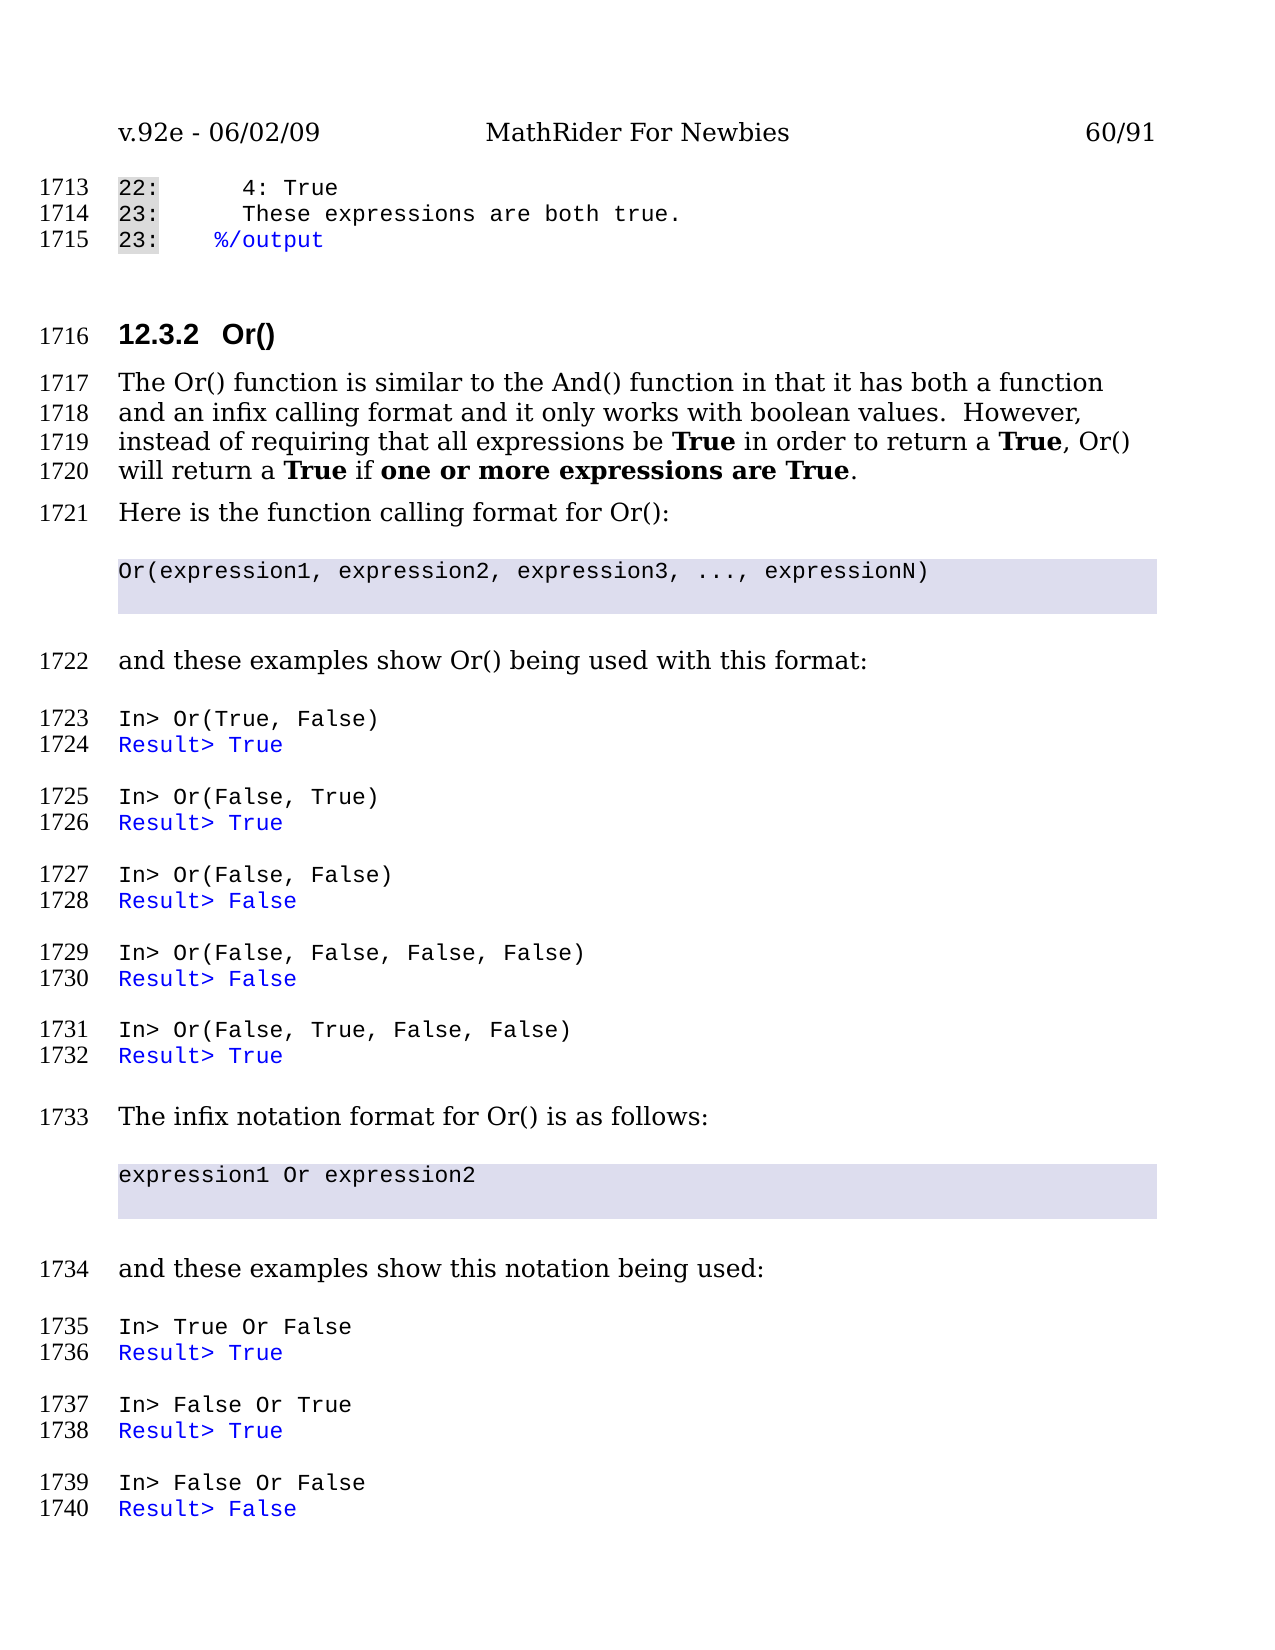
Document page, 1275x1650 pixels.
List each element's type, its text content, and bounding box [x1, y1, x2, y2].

text In> True Or False [118, 1316, 1157, 1341]
text and these examples show Or() being used with this format: [118, 646, 1157, 676]
text In> Or(True, False) [118, 707, 1157, 733]
text The Or() function is similar to the And() function in that it has both a function and an infix calling format and it only works with boolean values. However, instead of requiring that all expressions be True in order to return a True, Or() will return a True if one or more expressions are True. [118, 369, 1157, 486]
text Result> True [118, 733, 1157, 759]
text Result> False [118, 1497, 1157, 1523]
table_header Or(expression1, expression2, expression3, ..., expressionN) [118, 559, 1157, 614]
text Result> True [118, 811, 1157, 837]
text Result> False [118, 889, 1157, 915]
text In> False Or False [118, 1471, 1157, 1497]
table_header expression1 Or expression2 [118, 1164, 1157, 1219]
text Result> True [118, 1045, 1157, 1071]
text In> False Or True [118, 1393, 1157, 1419]
text In> Or(False, True, False, False) [118, 1019, 1157, 1045]
text 23: %/output [118, 229, 1157, 254]
text Result> True [118, 1341, 1157, 1367]
text Here is the function calling format for Or(): [118, 498, 1157, 527]
text The infix notation format for Or() is as follows: [118, 1103, 1157, 1132]
text Result> True [118, 1419, 1157, 1445]
text and these examples show this notation being used: [118, 1254, 1157, 1283]
text 22: 4: True [118, 177, 1157, 203]
text Result> False [118, 967, 1157, 993]
subtitle Or() [118, 317, 1157, 351]
text In> Or(False, False, False, False) [118, 941, 1157, 967]
text In> Or(False, False) [118, 863, 1157, 889]
text In> Or(False, True) [118, 785, 1157, 811]
text 23: These expressions are both true. [118, 203, 1157, 229]
